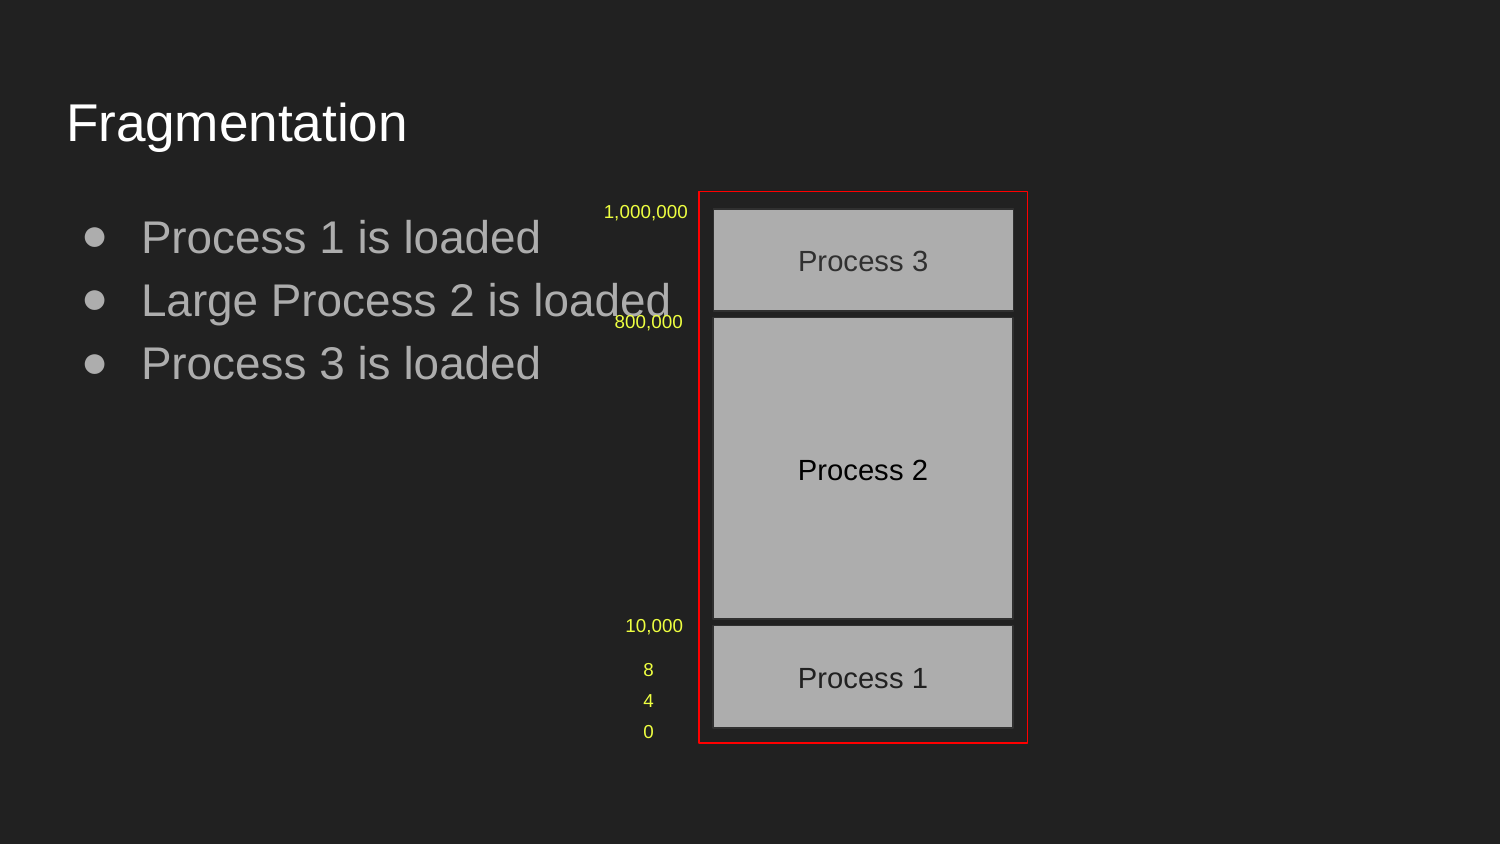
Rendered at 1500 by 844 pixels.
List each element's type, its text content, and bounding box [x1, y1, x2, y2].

text_box 10,000 [610, 598, 750, 644]
text_box Process 3 [713, 208, 1014, 311]
text_box 800,000 [599, 294, 740, 339]
text_box Process 1 [713, 625, 1013, 728]
text_box 0 [628, 718, 768, 749]
text_box Process 2 [713, 317, 1013, 619]
text_box 4 [628, 688, 713, 718]
text_box 8 [628, 644, 713, 688]
title Fragmentation [51, 72, 525, 167]
list Process 1 is loaded Large Process 2 is loaded Process 3 is loaded [51, 184, 759, 517]
